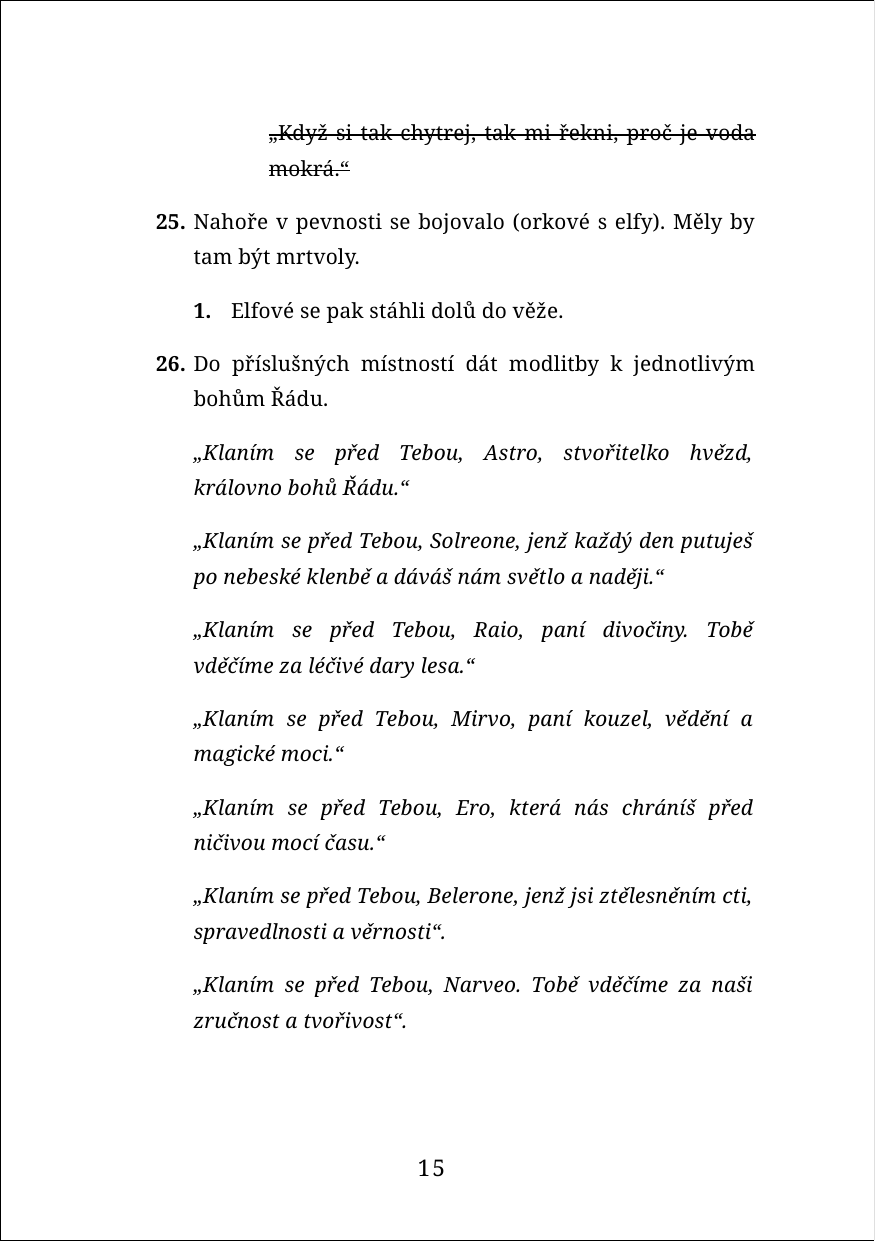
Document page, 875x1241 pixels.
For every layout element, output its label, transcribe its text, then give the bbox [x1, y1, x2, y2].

list „Klaním se před Tebou, Astro, stvořitelko hvězd, královno bohů Řádu.“ [156, 438, 756, 502]
list Elfové se pak stáhli dolů do věže. [193, 296, 756, 324]
list „Klaním se před Tebou, Belerone, jenž jsi ztělesněním cti, spravedlnosti a věrnosti“. [156, 881, 756, 945]
list Nahoře v pevnosti se bojovalo (orkové s elfy). Měly by tam být mrtvoly. [156, 207, 756, 271]
list „Klaním se před Tebou, Raio, paní divočiny. Tobě vděčíme za léčivé dary lesa.“ [156, 615, 756, 679]
list „Klaním se před Tebou, Solreone, jenž každý den putuješ po nebeské klenbě a dáváš nám světlo a naději.“ [156, 526, 756, 590]
list „Klaním se před Tebou, Narveo. Tobě vděčíme za naši zručnost a tvořivost“. [156, 970, 756, 1034]
list „Klaním se před Tebou, Ero, která nás chráníš před ničivou mocí času.“ [156, 793, 756, 857]
list „Klaním se před Tebou, Mirvo, paní kouzel, vědění a magické moci.“ [156, 704, 756, 768]
list Do příslušných místností dát modlitby k jednotlivým bohům Řádu. [156, 349, 756, 413]
list „Když si tak chytrej, tak mi řekni, proč je voda mokrá.“ [231, 118, 756, 182]
